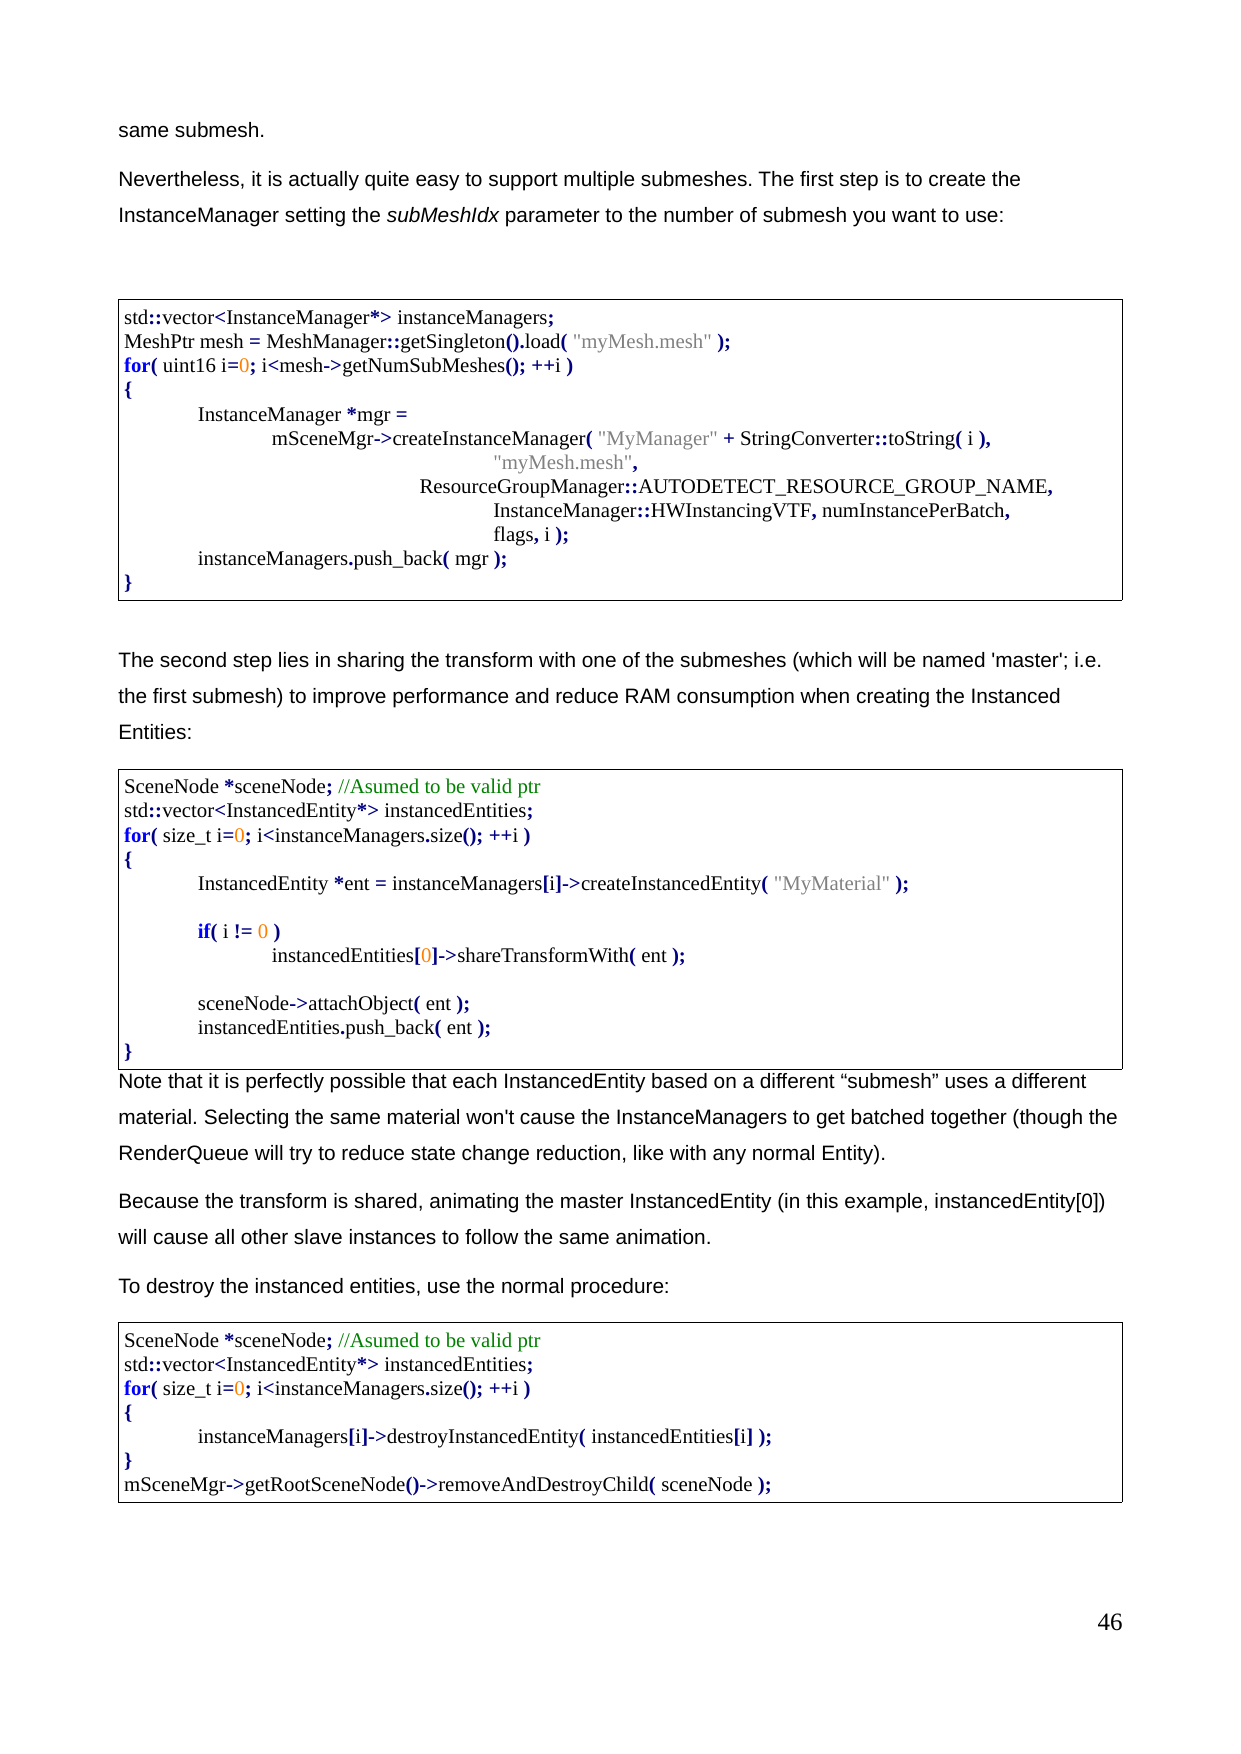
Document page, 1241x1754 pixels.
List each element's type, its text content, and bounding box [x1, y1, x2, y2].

text Because the transform is shared, animating the master InstancedEntity (in this example, instancedEntity[0]) will cause all other slave instances to follow the same animation. [118, 1189, 1122, 1249]
text Nevertheless, it is actually quite easy to support multiple submeshes. The first step is to create the InstanceManager setting the subMeshIdx parameter to the number of submesh you want to use: [118, 167, 1122, 226]
text Note that it is perfectly possible that each InstancedEntity based on a different “submesh” uses a different material. Selecting the same material won't cause the InstanceManagers to get batched together (though the RenderQueue will try to reduce state change reduction, like with any normal Entity). [118, 1070, 1122, 1165]
table_header SceneNode *sceneNode; //Asumed to be valid ptr std::vector<InstancedEntity*> instancedEntities; for( size_t i=0; i<instanceManagers.size(); ++i ) { InstancedEntity *ent = instanceManagers[i]->createInstancedEntity( "MyMaterial" ); if( i != 0 ) instancedEntities[0]->shareTransformWith( ent ); sceneNode->attachObject( ent ); instancedEntities.push_back( ent ); } [119, 770, 1122, 1069]
text same submesh. [118, 118, 1122, 142]
text To destroy the instanced entities, use the normal procedure: [118, 1274, 1122, 1298]
text The second step lies in sharing the transform with one of the submeshes (which will be named 'master'; i.e. the first submesh) to improve performance and reduce RAM consumption when creating the Instanced Entities: [118, 648, 1122, 744]
table_header std::vector<InstanceManager*> instanceManagers; MeshPtr mesh = MeshManager::getSingleton().load( "myMesh.mesh" ); for( uint16 i=0; i<mesh->getNumSubMeshes(); ++i ) { InstanceManager *mgr = mSceneMgr->createInstanceManager( "MyManager" + StringConverter::toString( i ), "myMesh.mesh", ResourceGroupManager::AUTODETECT_RESOURCE_GROUP_NAME, InstanceManager::HWInstancingVTF, numInstancePerBatch, flags, i ); instanceManagers.push_back( mgr ); } [119, 300, 1122, 600]
table_header SceneNode *sceneNode; //Asumed to be valid ptr std::vector<InstancedEntity*> instancedEntities; for( size_t i=0; i<instanceManagers.size(); ++i ) { instanceManagers[i]->destroyInstancedEntity( instancedEntities[i] ); } mSceneMgr->getRootSceneNode()->removeAndDestroyChild( sceneNode ); [119, 1323, 1122, 1502]
